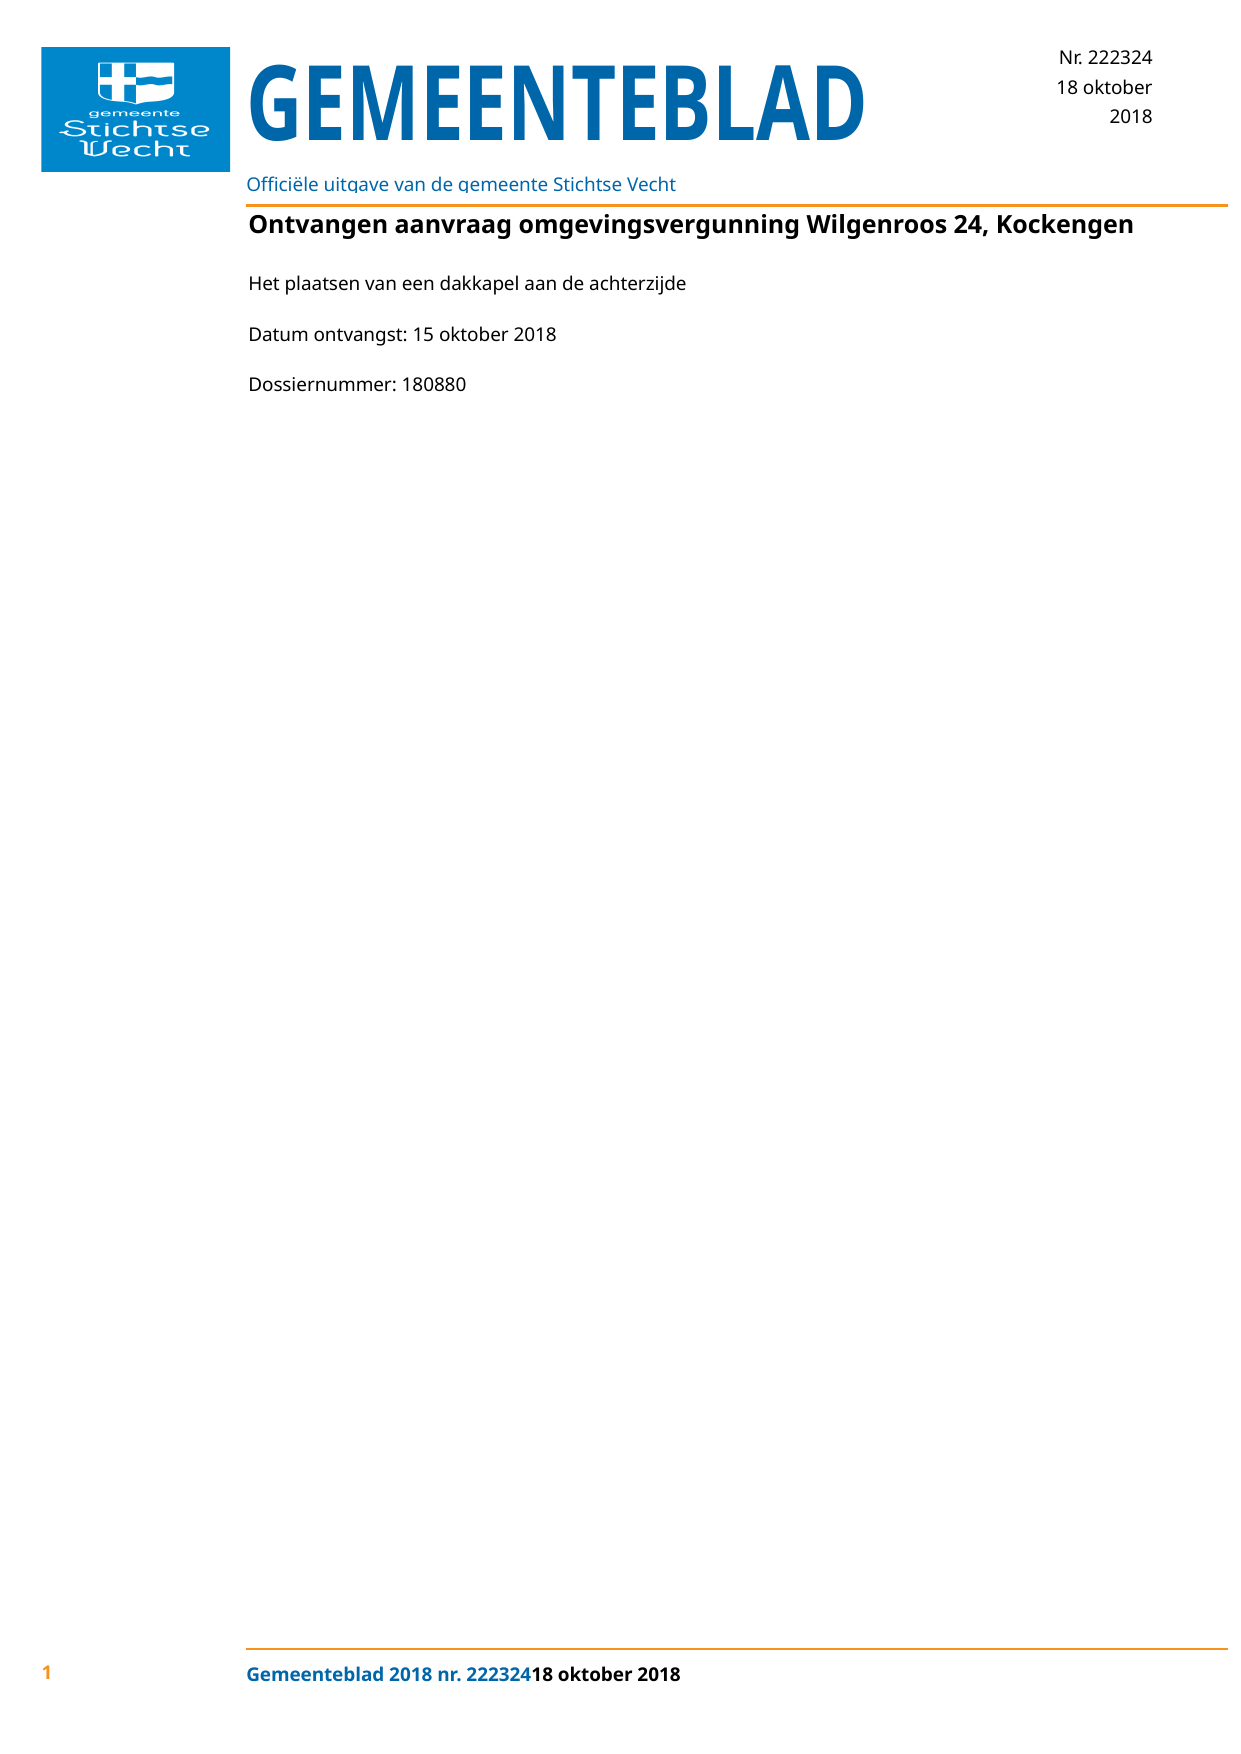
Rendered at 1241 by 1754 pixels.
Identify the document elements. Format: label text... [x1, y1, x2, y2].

text Ontvangen aanvraag omgevingsvergunning Wilgenroos 24, Kockengen [248, 207, 1152, 241]
text Datum ontvangst: 15 oktober 2018 [248, 321, 1152, 346]
picture [137, 63, 174, 103]
text Dossiernummer: 180880 [248, 371, 1152, 397]
picture [99, 63, 135, 101]
text Het plaatsen van een dakkapel aan de achterzijde [248, 270, 1152, 296]
